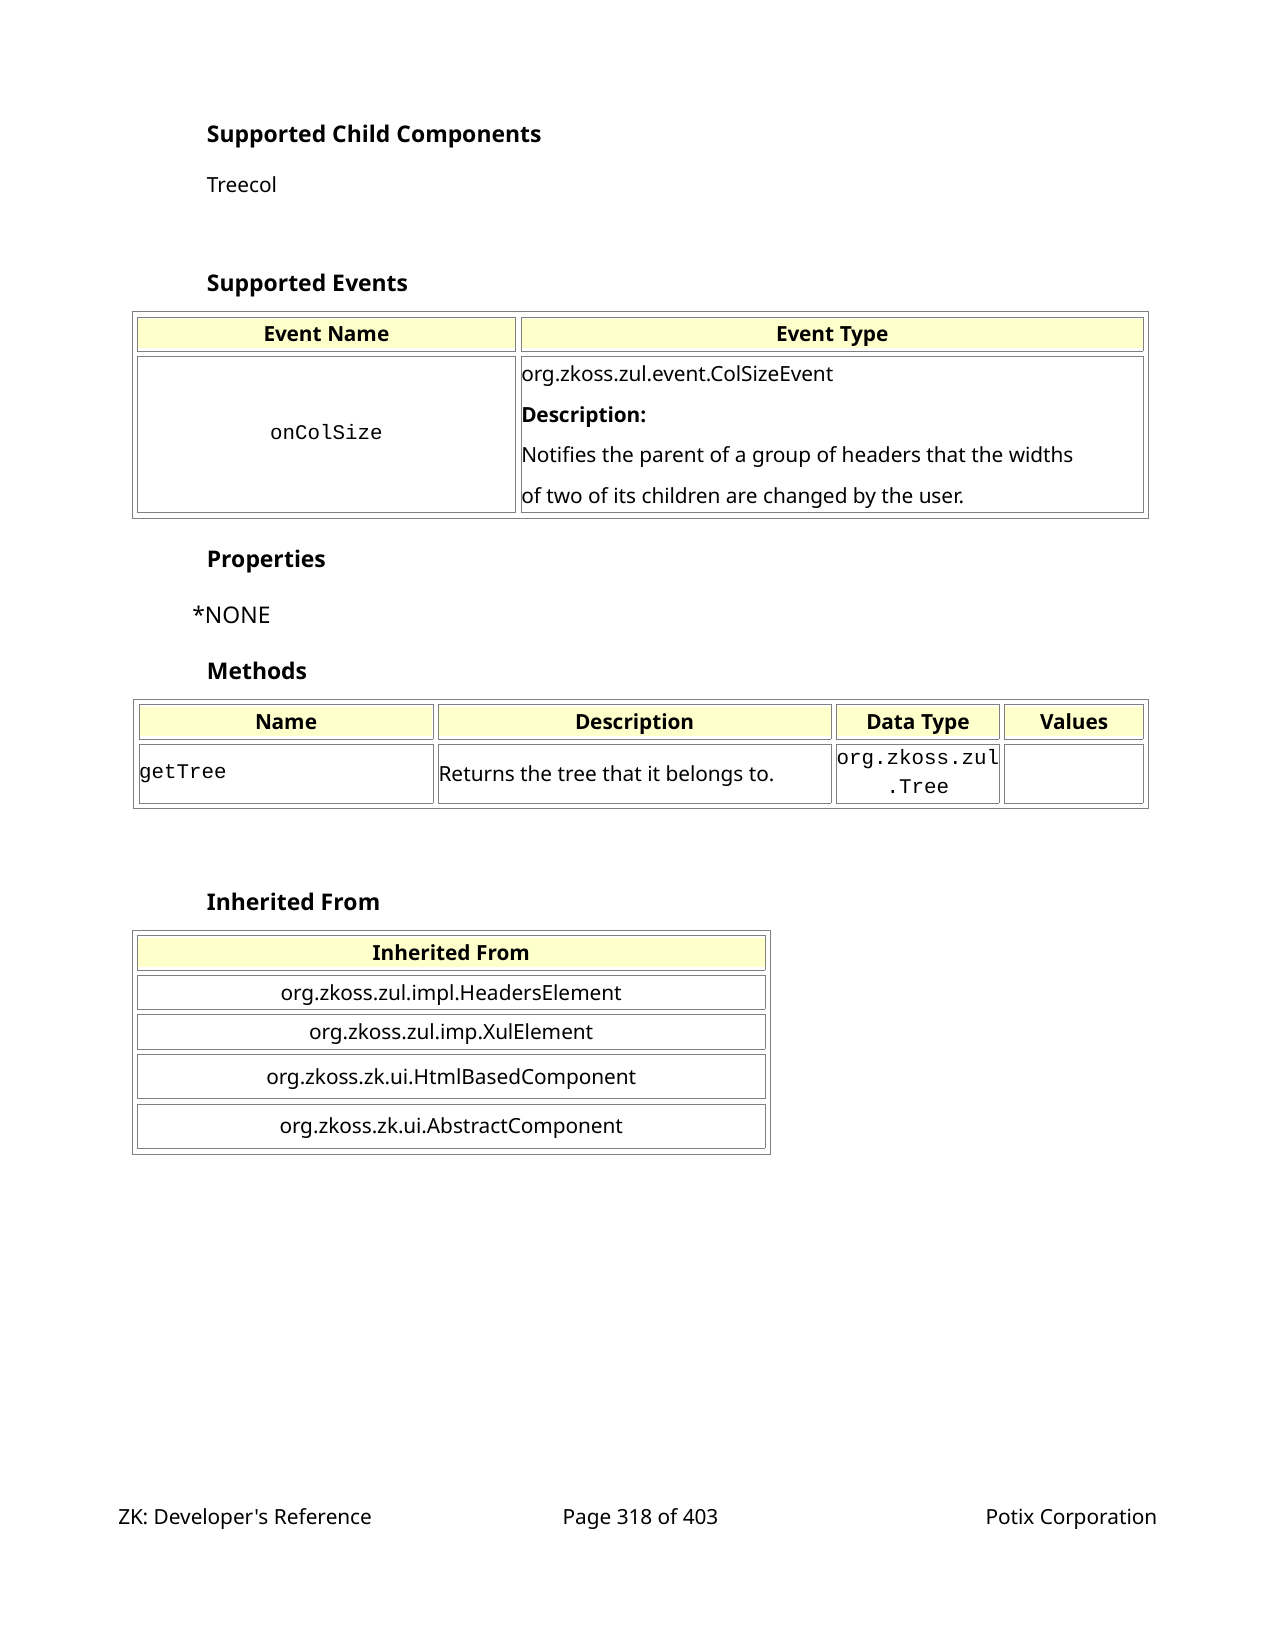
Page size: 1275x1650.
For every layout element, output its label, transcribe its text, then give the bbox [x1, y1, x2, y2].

table_header Inherited From [134, 931, 768, 969]
table_header Event Name [134, 312, 518, 351]
table_header Values [1002, 700, 1146, 738]
table_cell onColSize [134, 351, 518, 512]
text *NONE [118, 599, 1157, 630]
subtitle Properties [207, 543, 1157, 574]
subtitle Supported Events [207, 267, 1157, 299]
table_header Data Type [834, 700, 1002, 738]
table_header Event Type [518, 312, 1146, 351]
table_cell [1005, 745, 1143, 803]
subtitle Supported Child Components [207, 118, 1157, 149]
table_cell org.zkoss.zul.impl.HeadersElement [134, 970, 768, 1009]
table_header Description [435, 700, 833, 738]
table_cell org.zkoss.zk.ui.HtmlBasedComponent [134, 1049, 768, 1098]
subtitle Inherited From [207, 886, 1157, 917]
table_cell org.zkoss.zul.event.ColSizeEvent Description: Notifies the parent of a group of headers that the widths of two of its children are changed by the user. [518, 351, 1146, 512]
table_header Name [136, 700, 435, 738]
table_cell Returns the tree that it belongs to. [435, 739, 833, 803]
subtitle Methods [207, 655, 1157, 686]
table_cell org.zkoss.zul.Tree [834, 739, 1002, 803]
text Treecol [207, 170, 1157, 198]
table_cell org.zkoss.zul.imp.XulElement [134, 1009, 768, 1048]
table_cell getTree [136, 739, 435, 803]
table_cell [1002, 739, 1146, 803]
table_cell org.zkoss.zk.ui.AbstractComponent [134, 1098, 768, 1148]
